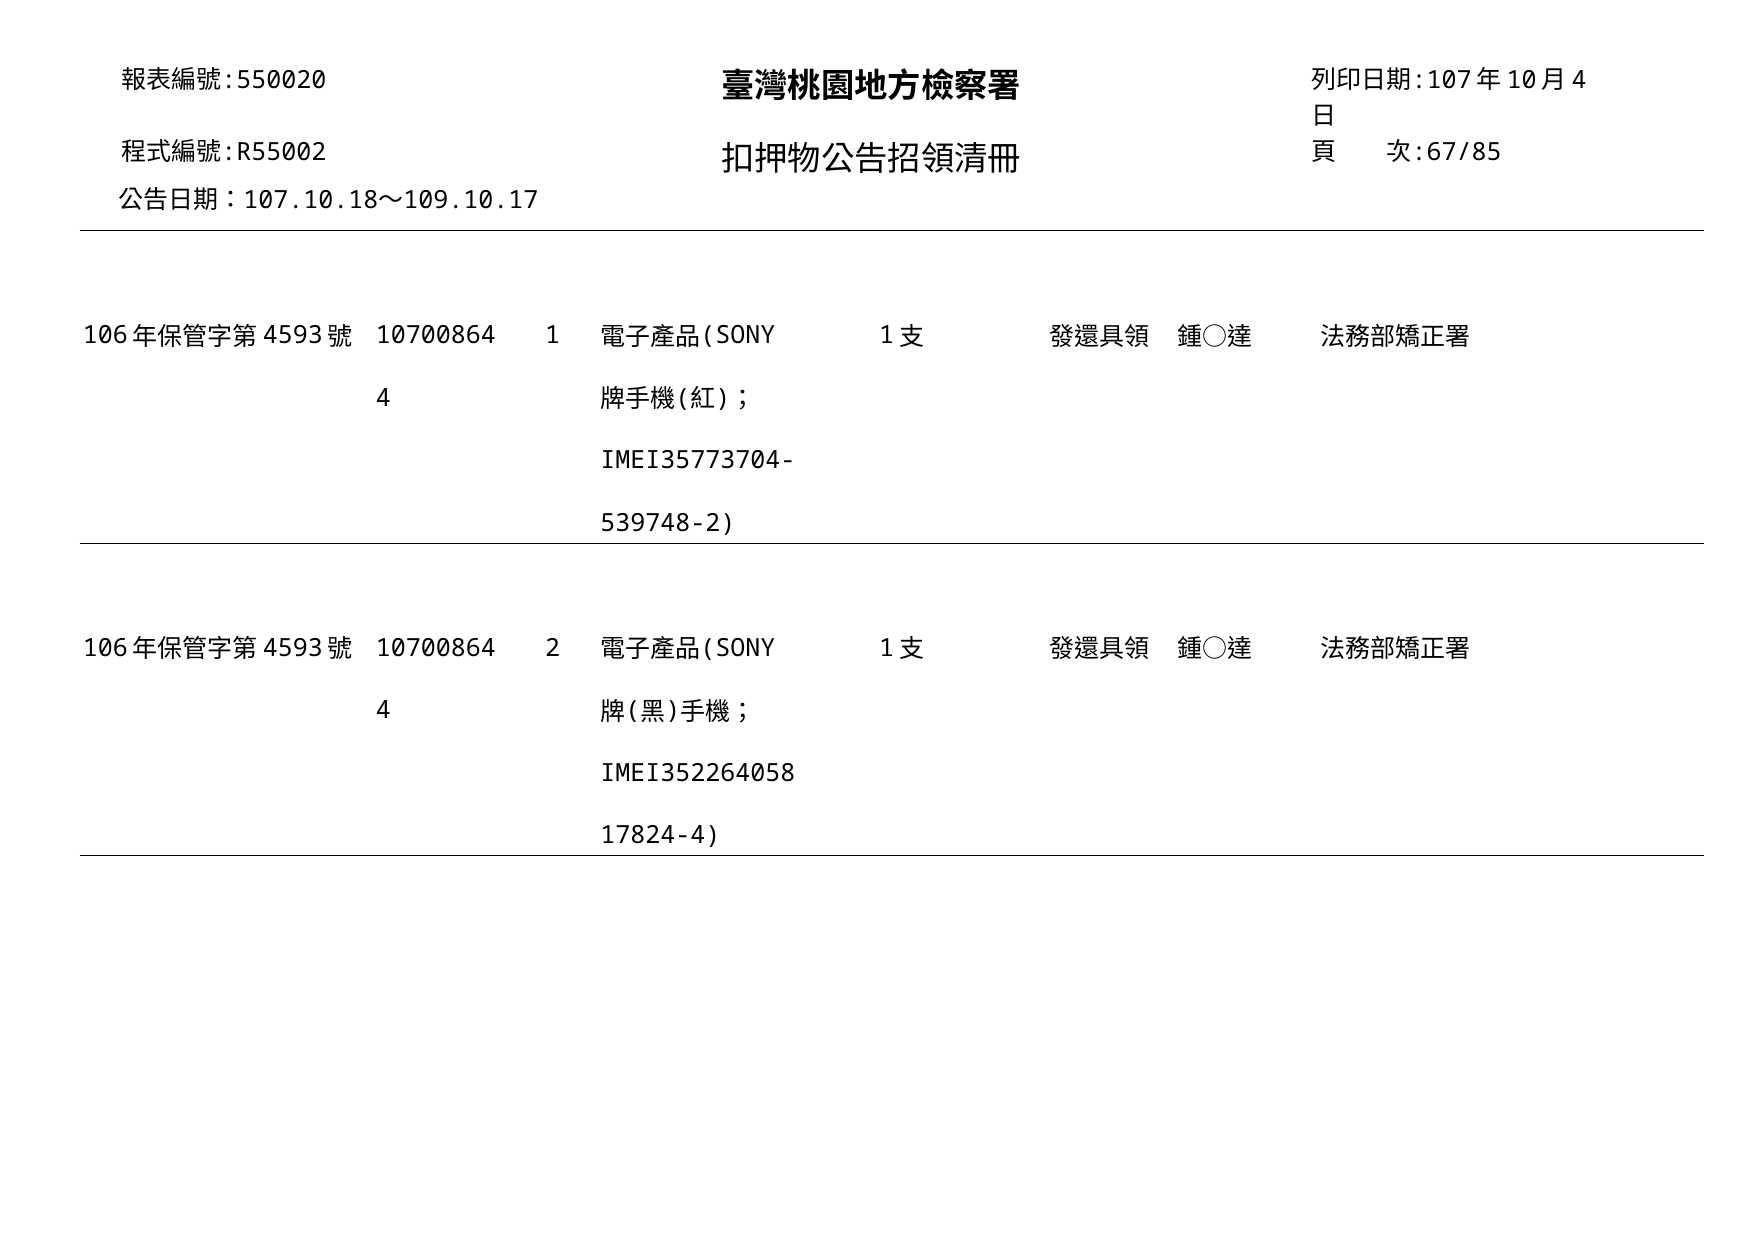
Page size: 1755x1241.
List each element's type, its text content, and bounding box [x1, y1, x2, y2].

table_cell 1支 [808, 231, 927, 542]
table_cell 法務部矯正署 [1317, 231, 1575, 542]
table_cell 發還具領 [1046, 544, 1175, 855]
table_cell 107008644 [373, 231, 507, 542]
table_cell 106年保管字第4593號 [80, 544, 373, 855]
table_cell [927, 544, 1046, 855]
table_cell 電子產品(SONY牌(黑)手機；IMEI35226405817824-4) [597, 544, 807, 855]
table_cell 鍾○達 [1175, 231, 1317, 542]
table_cell 1 [507, 231, 597, 542]
table_cell [927, 231, 1046, 542]
table_cell 鍾○達 [1175, 544, 1317, 855]
table_cell [1575, 544, 1704, 855]
table_cell 電子產品(SONY牌手機(紅)；IMEI35773704-539748-2) [597, 231, 807, 542]
table_cell 發還具領 [1046, 231, 1175, 542]
table_cell 107008644 [373, 544, 507, 855]
table_cell 2 [507, 544, 597, 855]
table_cell 106年保管字第4593號 [80, 231, 373, 542]
table_cell 1支 [808, 544, 927, 855]
table_cell [1575, 231, 1704, 542]
table_cell 法務部矯正署 [1317, 544, 1575, 855]
